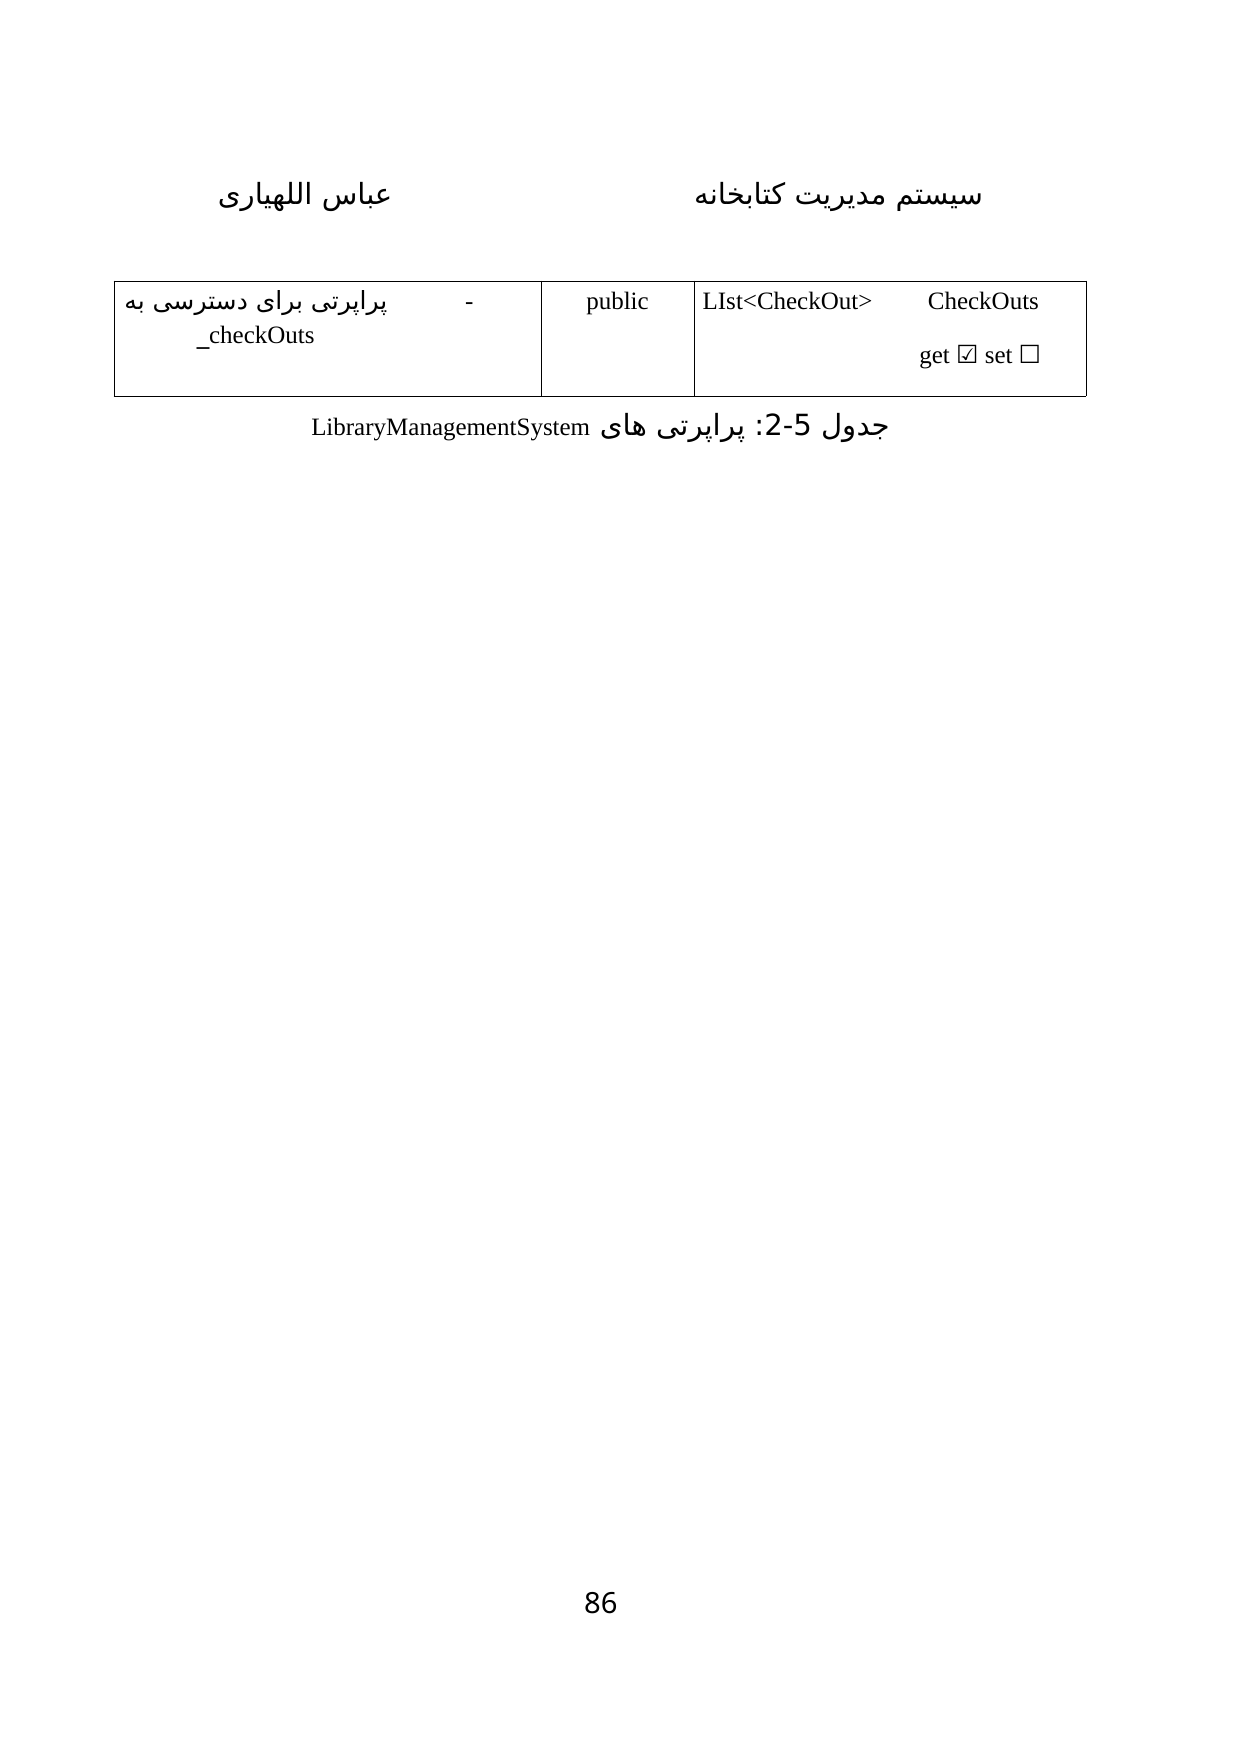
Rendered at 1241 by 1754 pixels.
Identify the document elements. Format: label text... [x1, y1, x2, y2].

table_cell CheckOuts get ☑ set ☐ [881, 282, 1086, 396]
table_cell LIst<CheckOut> [695, 282, 881, 396]
table_cell - [398, 282, 541, 396]
text جدول 2-5: پراپرتی های LibraryManagementSystem [114, 408, 1087, 442]
table_cell public [542, 282, 694, 396]
table_cell پراپرتی برای دسترسی به checkOuts_ [115, 282, 398, 396]
